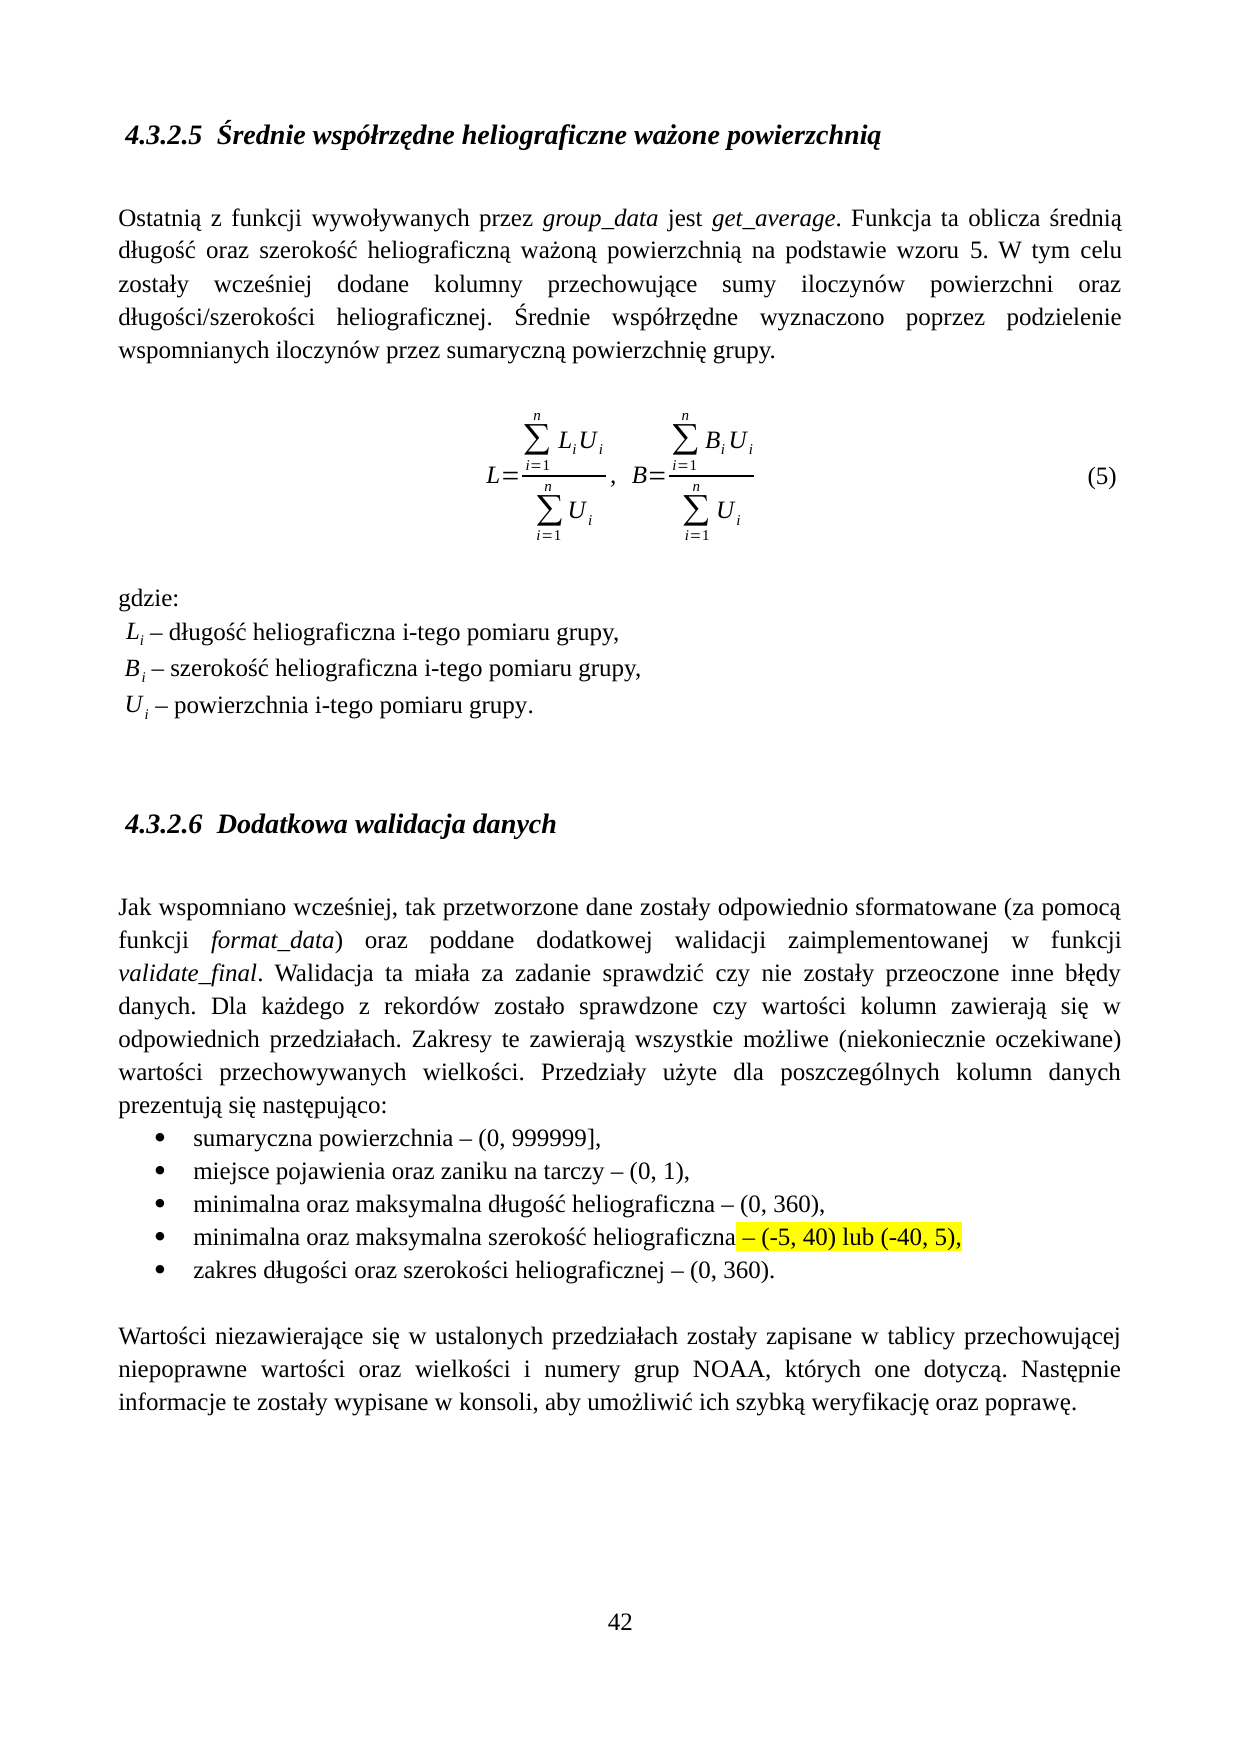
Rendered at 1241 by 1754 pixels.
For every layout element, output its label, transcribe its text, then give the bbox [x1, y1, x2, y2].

text Ostatnią z funkcji wywoływanych przez group_data jest get_average. Funkcja ta oblicza średnią długość oraz szerokość heliograficzną ważoną powierzchnią na podstawie wzoru 5. W tym celu zostały wcześniej dodane kolumny przechowujące sumy iloczynów powierzchni oraz długości/szerokości heliograficznej. Średnie współrzędne wyznaczono poprzez podzielenie wspomnianych iloczynów przez sumaryczną powierzchnię grupy. [118, 203, 1122, 363]
table_header (5) [1004, 401, 1122, 551]
subtitle Dodatkowa walidacja danych [118, 807, 1122, 839]
text – długość heliograficzna i-tego pomiaru grupy, [118, 617, 1122, 649]
text – powierzchnia i-tego pomiaru grupy. [118, 690, 1122, 723]
list miejsce pojawienia oraz zaniku na tarczy – (0, 1), [156, 1156, 1122, 1184]
list zakres długości oraz szerokości heliograficznej – (0, 360). [156, 1255, 1122, 1284]
table_header [236, 401, 1004, 551]
subtitle Średnie współrzędne heliograficzne ważone powierzchnią [118, 118, 1122, 151]
list minimalna oraz maksymalna szerokość heliograficzna – (-5, 40) lub (-40, 5), [156, 1222, 1122, 1251]
text Wartości niezawierające się w ustalonych przedziałach zostały zapisane w tablicy przechowującej niepoprawne wartości oraz wielkości i numery grup NOAA, których one dotyczą. Następnie informacje te zostały wypisane w konsoli, aby umożliwić ich szybką weryfikację oraz poprawę. [118, 1321, 1122, 1416]
table_header [118, 401, 236, 551]
text Jak wspomniano wcześniej, tak przetworzone dane zostały odpowiednio sformatowane (za pomocą funkcji format_data) oraz poddane dodatkowej walidacji zaimplementowanej w funkcji validate_final. Walidacja ta miała za zadanie sprawdzić czy nie zostały przeoczone inne błędy danych. Dla każdego z rekordów zostało sprawdzone czy wartości kolumn zawierają się w odpowiednich przedziałach. Zakresy te zawierają wszystkie możliwe (niekoniecznie oczekiwane) wartości przechowywanych wielkości. Przedziały użyte dla poszczególnych kolumn danych prezentują się następująco: [118, 892, 1122, 1118]
text gdzie: [118, 583, 1122, 612]
list sumaryczna powierzchnia – (0, 999999], [156, 1123, 1122, 1152]
text – szerokość heliograficzna i-tego pomiaru grupy, [118, 653, 1122, 686]
list minimalna oraz maksymalna długość heliograficzna – (0, 360), [156, 1189, 1122, 1218]
